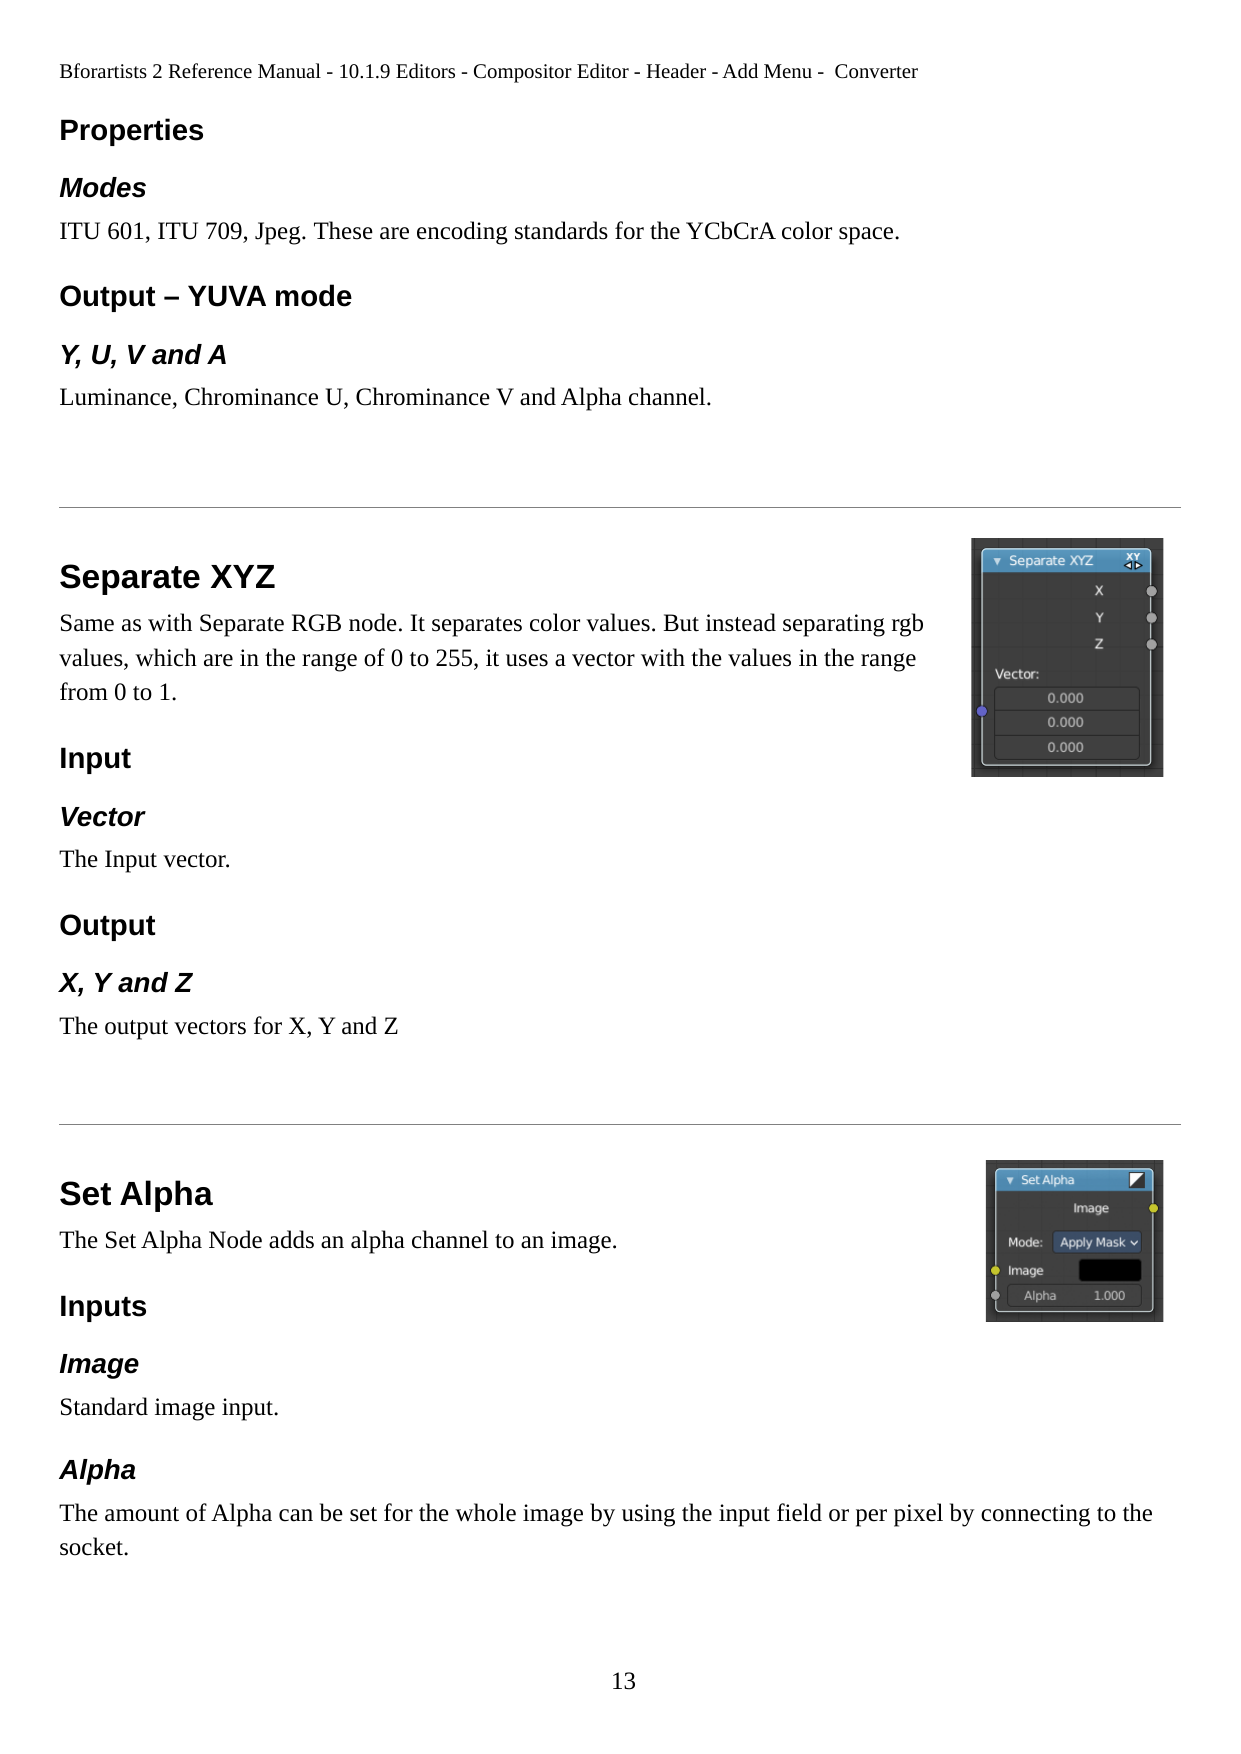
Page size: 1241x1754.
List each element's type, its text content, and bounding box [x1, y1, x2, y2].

text The output vectors for X, Y and Z [59, 1011, 1181, 1040]
subtitle Inputs [59, 1289, 1181, 1323]
subtitle X, Y and Z [59, 967, 1181, 998]
picture [971, 538, 1164, 777]
subtitle Y, U, V and A [59, 338, 1181, 370]
subtitle [1164, 741, 1181, 775]
text Same as with Separate RGB node. It separates color values. But instead separating rgb values, which are in the range of 0 to 255, it uses a vector with the values in the range from 0 to 1. [59, 608, 971, 706]
text The Input vector. [59, 844, 1181, 873]
subtitle Input [59, 741, 971, 775]
subtitle Modes [59, 171, 1181, 203]
text Luminance, Chrominance U, Chrominance V and Alpha channel. [59, 382, 1181, 411]
subtitle Alpha [59, 1454, 1181, 1486]
subtitle Properties [59, 113, 1181, 146]
subtitle Set Alpha [59, 1174, 985, 1213]
text The amount of Alpha can be set for the whole image by using the input field or per pixel by connecting to the socket. [59, 1498, 1181, 1561]
text ITU 601, ITU 709, Jpeg. These are encoding standards for the YCbCrA color space. [59, 216, 1181, 244]
subtitle Output – YUVA mode [59, 279, 1181, 313]
subtitle [1164, 557, 1181, 596]
subtitle Separate XYZ [59, 557, 971, 596]
text The Set Alpha Node adds an alpha channel to an image. [59, 1225, 985, 1254]
text Standard image input. [59, 1392, 1181, 1421]
subtitle Vector [59, 800, 1181, 832]
picture [985, 1160, 1164, 1322]
subtitle Image [59, 1348, 1181, 1379]
subtitle Output [59, 908, 1181, 942]
subtitle [1164, 1174, 1181, 1213]
